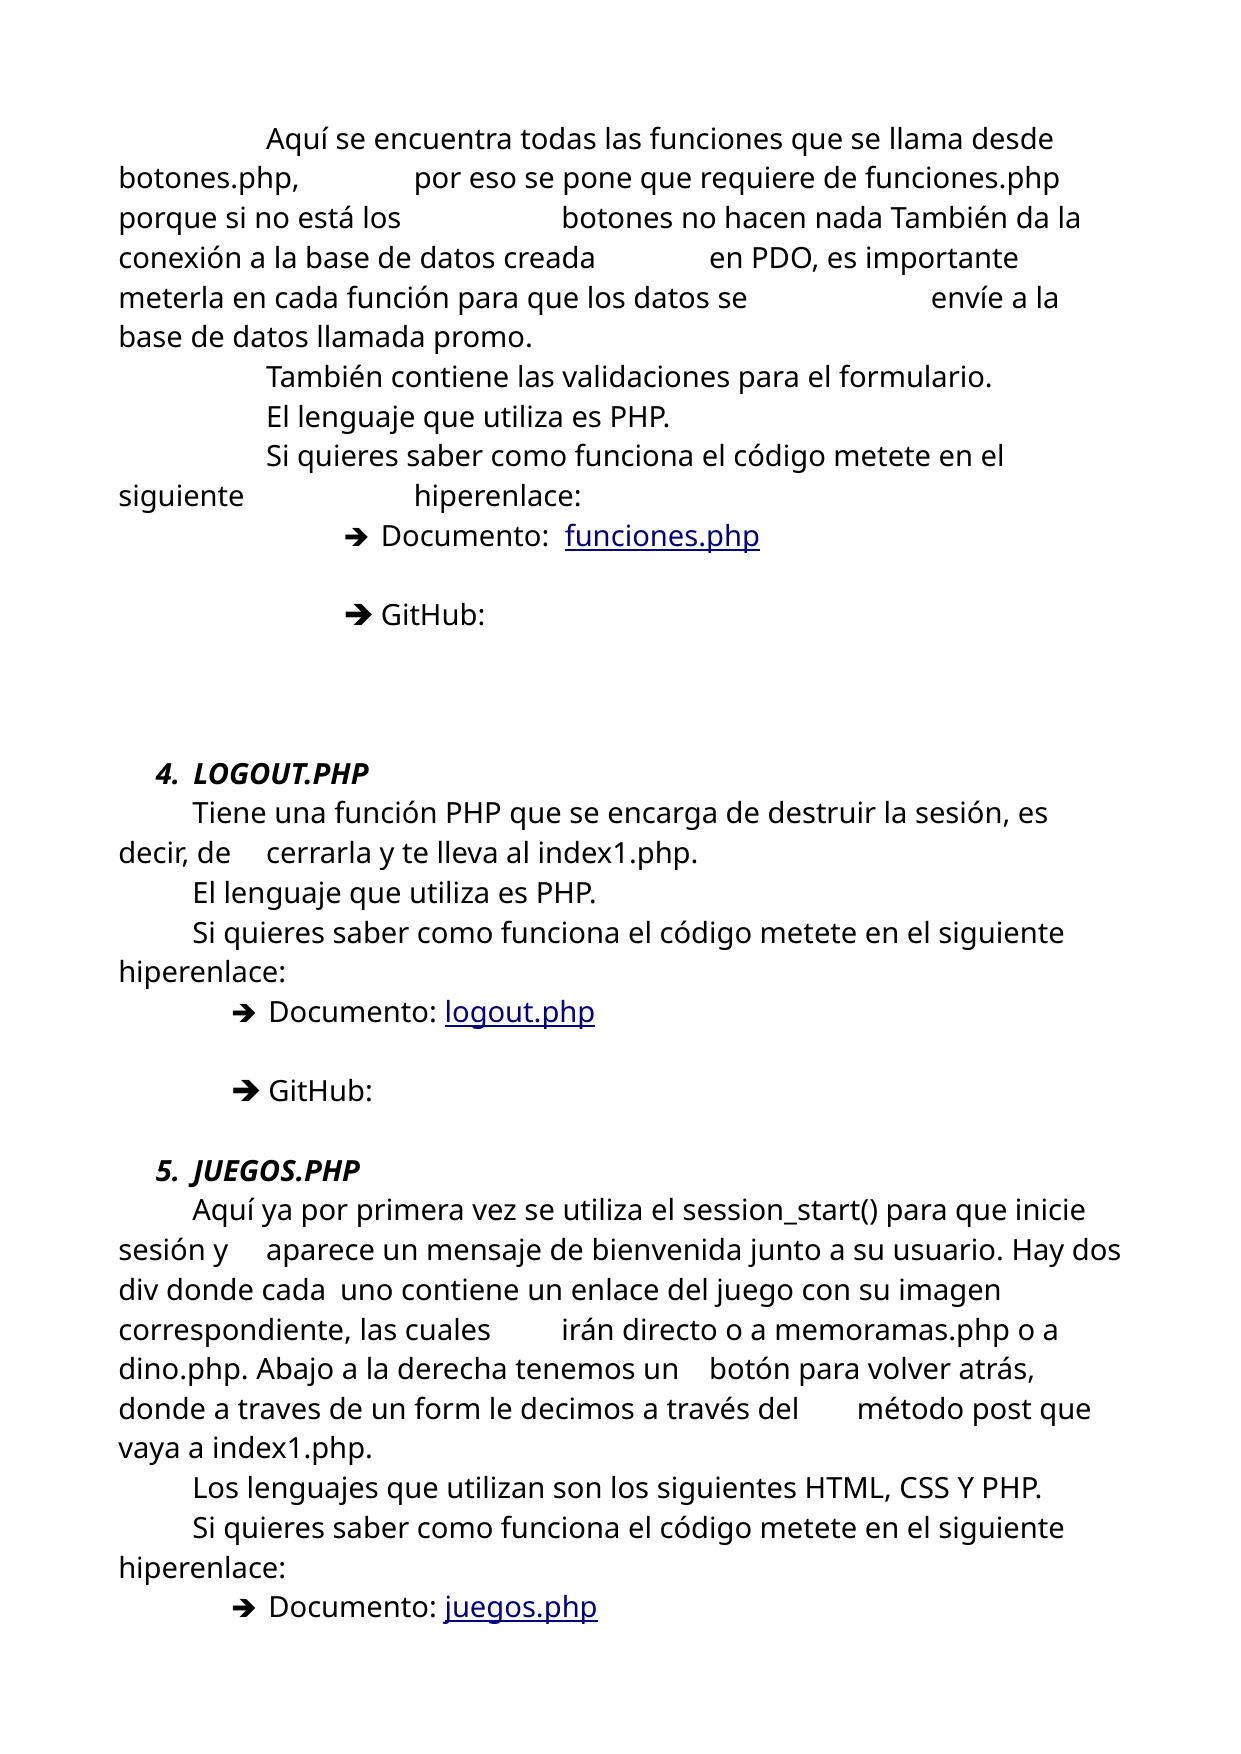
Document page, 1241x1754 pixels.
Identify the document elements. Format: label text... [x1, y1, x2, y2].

list GitHub: [343, 594, 1122, 634]
list GitHub: [231, 1071, 1122, 1110]
text El lenguaje que utiliza es PHP. [118, 396, 1122, 436]
list Documento: funciones.php [343, 515, 1122, 555]
text Tiene una función PHP que se encarga de destruir la sesión, es decir, de cerrarla y te lleva al index1.php. [118, 793, 1122, 872]
list LOGOUT.PHP [156, 753, 1122, 793]
text Aquí ya por primera vez se utiliza el session_start() para que inicie sesión y aparece un mensaje de bienvenida junto a su usuario. Hay dos div donde cada uno contiene un enlace del juego con su imagen correspondiente, las cuales irán directo o a memoramas.php o a dino.php. Abajo a la derecha tenemos un botón para volver atrás, donde a traves de un form le decimos a través del método post que vaya a index1.php. [118, 1190, 1122, 1467]
text Aquí se encuentra todas las funciones que se llama desde botones.php, por eso se pone que requiere de funciones.php porque si no está los botones no hacen nada También da la conexión a la base de datos creada en PDO, es importante meterla en cada función para que los datos se envíe a la base de datos llamada promo. [118, 118, 1122, 356]
text Si quieres saber como funciona el código metete en el siguiente hiperenlace: [118, 1507, 1122, 1587]
list Documento: logout.php [231, 991, 1122, 1031]
text El lenguaje que utiliza es PHP. [118, 872, 1122, 912]
text Los lenguajes que utilizan son los siguientes HTML, CSS Y PHP. [118, 1467, 1122, 1507]
text También contiene las validaciones para el formulario. [118, 356, 1122, 396]
list Documento: juegos.php [231, 1587, 1122, 1626]
text Si quieres saber como funciona el código metete en el siguiente hiperenlace: [118, 436, 1122, 515]
list JUEGOS.PHP [156, 1150, 1122, 1190]
text Si quieres saber como funciona el código metete en el siguiente hiperenlace: [118, 912, 1122, 991]
